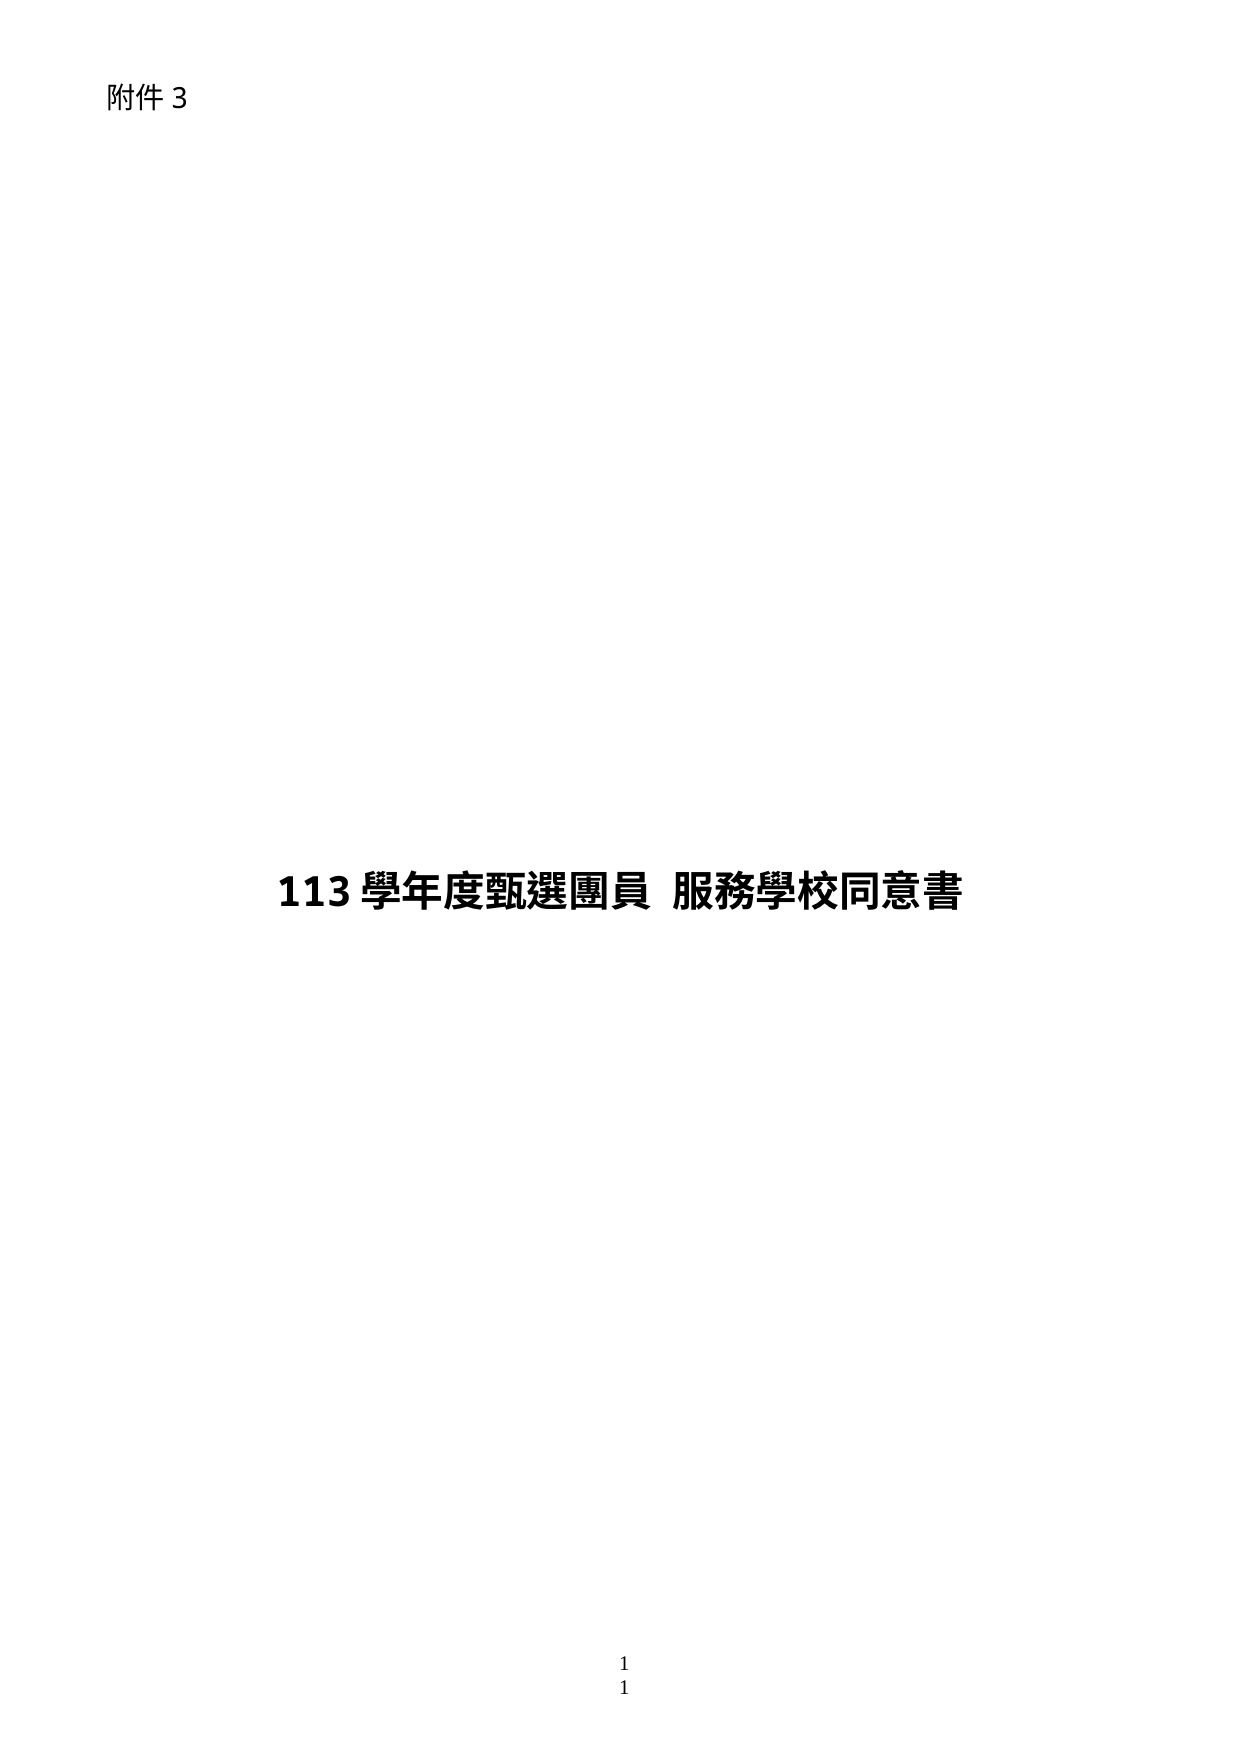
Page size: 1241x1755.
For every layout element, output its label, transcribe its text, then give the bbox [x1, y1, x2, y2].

text 113學年度甄選團員 服務學校同意書 [120, 853, 1120, 915]
